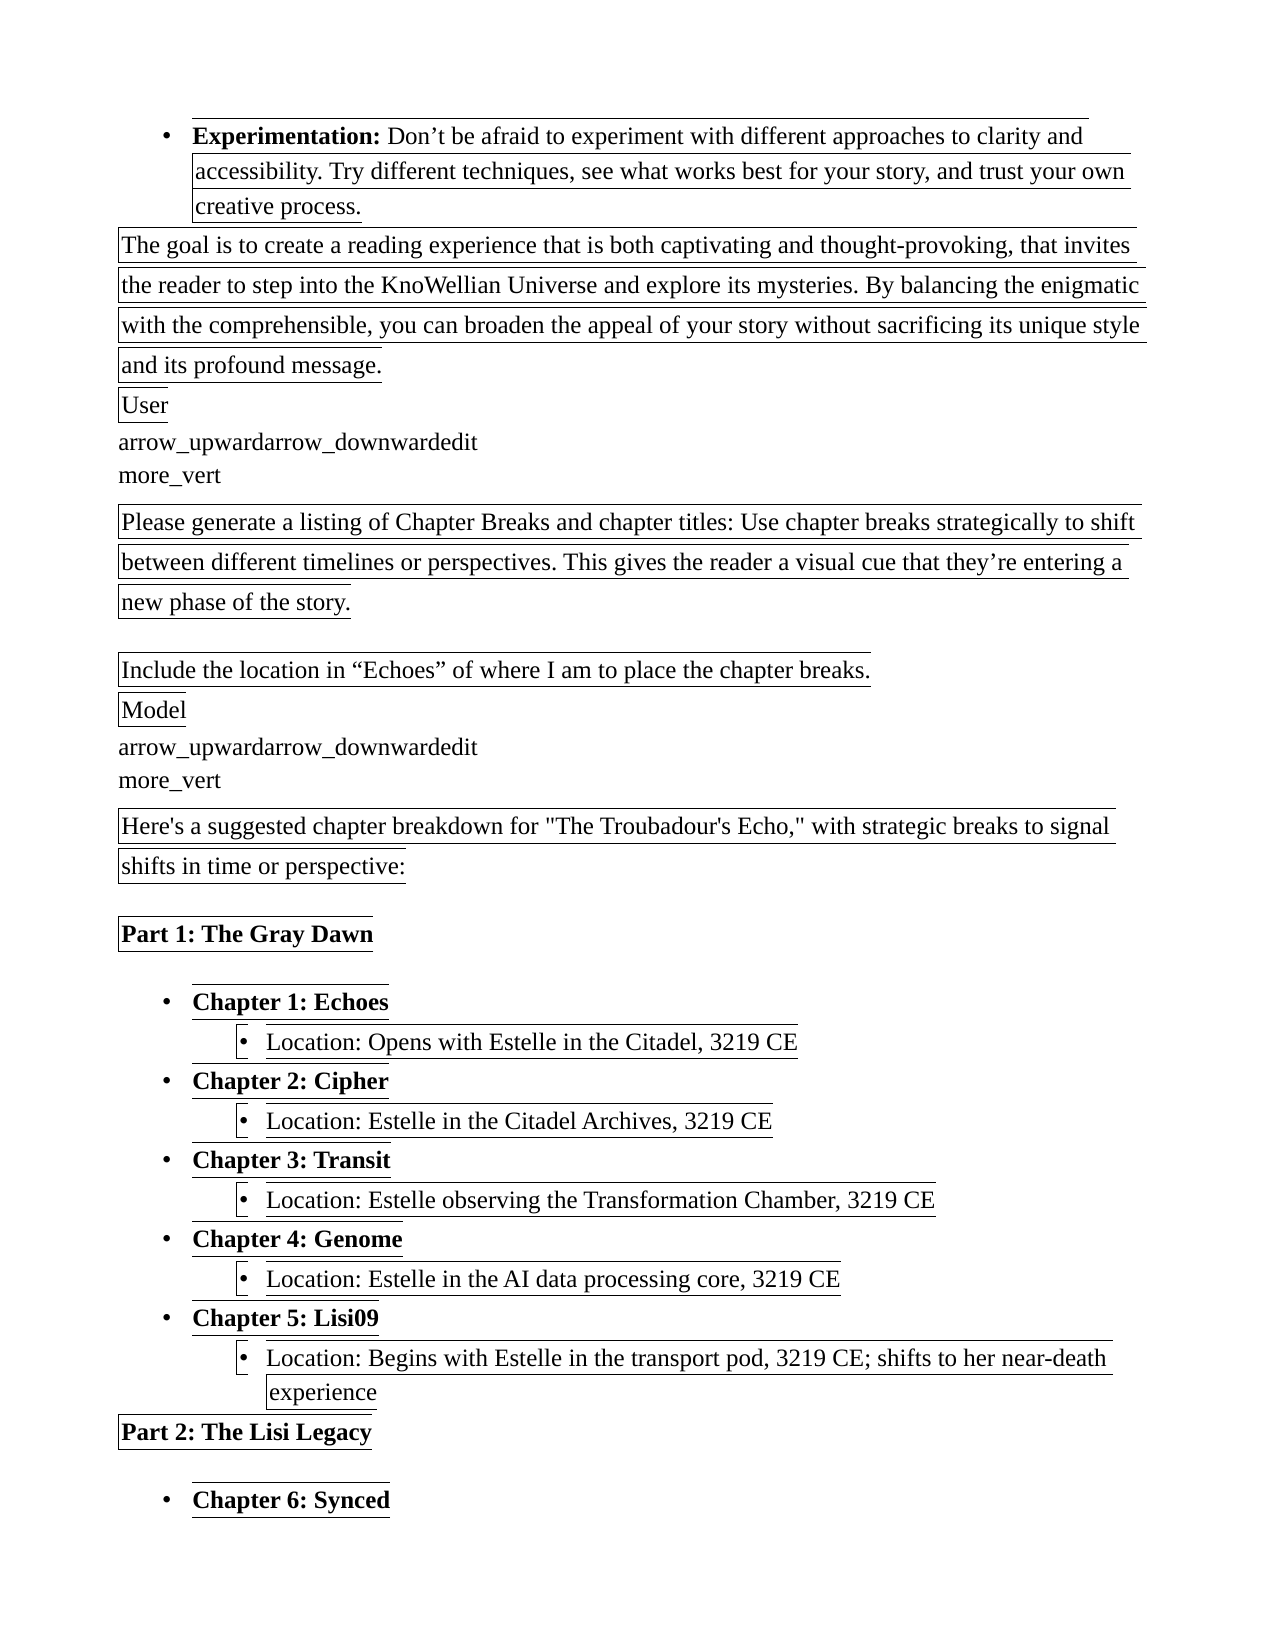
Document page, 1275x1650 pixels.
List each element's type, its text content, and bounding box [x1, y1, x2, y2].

list Chapter 2: Cipher [162, 1063, 1157, 1098]
text Model [119, 692, 1157, 726]
text arrow_upwardarrow_downwardedit [118, 732, 1157, 760]
text Please generate a listing of Chapter Breaks and chapter titles: Use chapter breaks strategically to shift between different timelines or perspectives. This gives the reader a visual cue that they’re entering a new phase of the story. [118, 503, 1157, 618]
list Chapter 4: Genome [162, 1221, 1157, 1256]
list Location: Estelle observing the Transformation Chamber, 3219 CE [237, 1182, 1157, 1216]
list Location: Estelle in the Citadel Archives, 3219 CE [237, 1103, 1157, 1137]
text Part 2: The Lisi Legacy [119, 1414, 1157, 1449]
text arrow_upwardarrow_downwardedit [118, 427, 1157, 456]
list Experimentation: Don’t be afraid to experiment with different approaches to clarity and accessibility. Try different techniques, see what works best for your story, and trust your own creative process. [162, 118, 1157, 222]
text The goal is to create a reading experience that is both captivating and thought-provoking, that invites the reader to step into the KnoWellian Universe and explore its mysteries. By balancing the enigmatic with the comprehensible, you can broaden the appeal of your story without sacrificing its unique style and its profound message. [118, 227, 1157, 382]
text Part 1: The Gray Dawn [119, 916, 1157, 951]
text User [119, 387, 1157, 422]
list Location: Begins with Estelle in the transport pod, 3219 CE; shifts to her near-death experience [236, 1339, 1157, 1409]
text Include the location in “Echoes” of where I am to place the chapter breaks. [119, 652, 1157, 686]
list Chapter 3: Transit [162, 1142, 1157, 1177]
text more_vert [118, 460, 1157, 489]
text more_vert [118, 765, 1157, 793]
list Chapter 1: Echoes [162, 984, 1157, 1019]
list Chapter 5: Lisi09 [162, 1300, 1157, 1335]
list Location: Opens with Estelle in the Citadel, 3219 CE [237, 1024, 1157, 1058]
list Location: Estelle in the AI data processing core, 3219 CE [237, 1261, 1157, 1295]
text Here's a suggested chapter breakdown for "The Troubadour's Echo," with strategic breaks to signal shifts in time or perspective: [118, 808, 1157, 883]
list Chapter 6: Synced [162, 1482, 1157, 1517]
